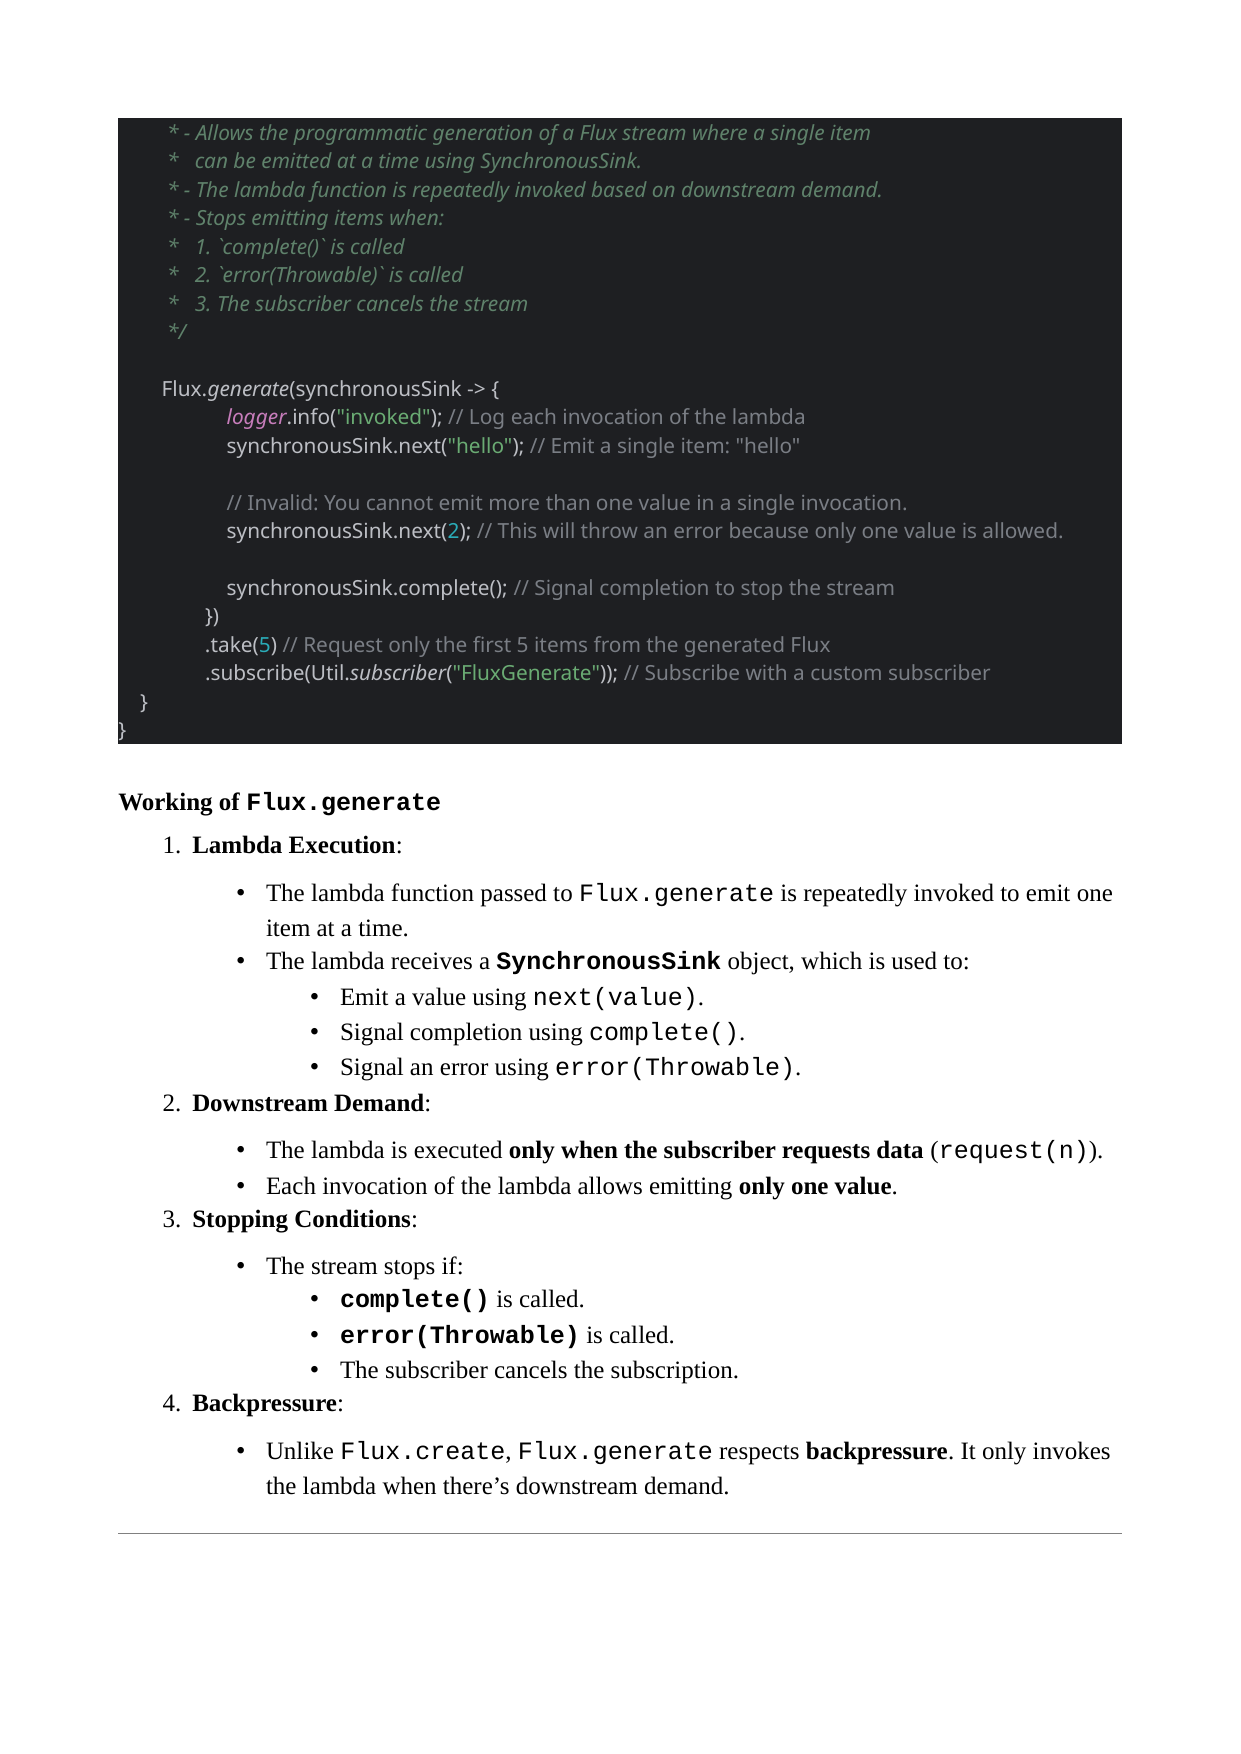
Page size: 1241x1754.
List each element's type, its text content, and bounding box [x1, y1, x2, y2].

list Emit a value using next(value). [310, 982, 1122, 1012]
list Stopping Conditions: [162, 1204, 1122, 1233]
list Backpressure: [162, 1388, 1122, 1417]
list Lambda Execution: [162, 830, 1122, 859]
list The lambda function passed to Flux.generate is repeatedly invoked to emit one item at a time. [236, 878, 1122, 942]
list error(Throwable) is called. [310, 1320, 1122, 1351]
list Signal an error using error(Throwable). [310, 1052, 1122, 1083]
list Unlike Flux.create, Flux.generate respects backpressure. It only invokes the lambda when there’s downstream demand. [236, 1436, 1122, 1500]
text * - Allows the programmatic generation of a Flux stream where a single item * can be emitted at a time using SynchronousSink. * - The lambda function is repeatedly invoked based on downstream demand. * - Stops emitting items when: * 1. `complete()` is called * 2. `error(Throwable)` is called * 3. The subscriber cancels the stream */ Flux.generate(synchronousSink -> { logger.info("invoked"); // Log each invocation of the lambda synchronousSink.next("hello"); // Emit a single item: "hello" // Invalid: You cannot emit more than one value in a single invocation. synchronousSink.next(2); // This will throw an error because only one value is allowed. synchronousSink.complete(); // Signal completion to stop the stream }) .take(5) // Request only the first 5 items from the generated Flux .subscribe(Util.subscriber("FluxGenerate")); // Subscribe with a custom subscriber } } [118, 118, 1122, 744]
subtitle Working of Flux.generate [118, 787, 1122, 818]
list The stream stops if: [236, 1251, 1122, 1280]
list The lambda is executed only when the subscriber requests data (request(n)). [236, 1135, 1122, 1166]
list Downstream Demand: [162, 1088, 1122, 1117]
list complete() is called. [310, 1284, 1122, 1315]
list The lambda receives a SynchronousSink object, which is used to: [236, 946, 1122, 977]
list Signal completion using complete(). [310, 1017, 1122, 1048]
list Each invocation of the lambda allows emitting only one value. [236, 1171, 1122, 1199]
list The subscriber cancels the subscription. [310, 1355, 1122, 1384]
